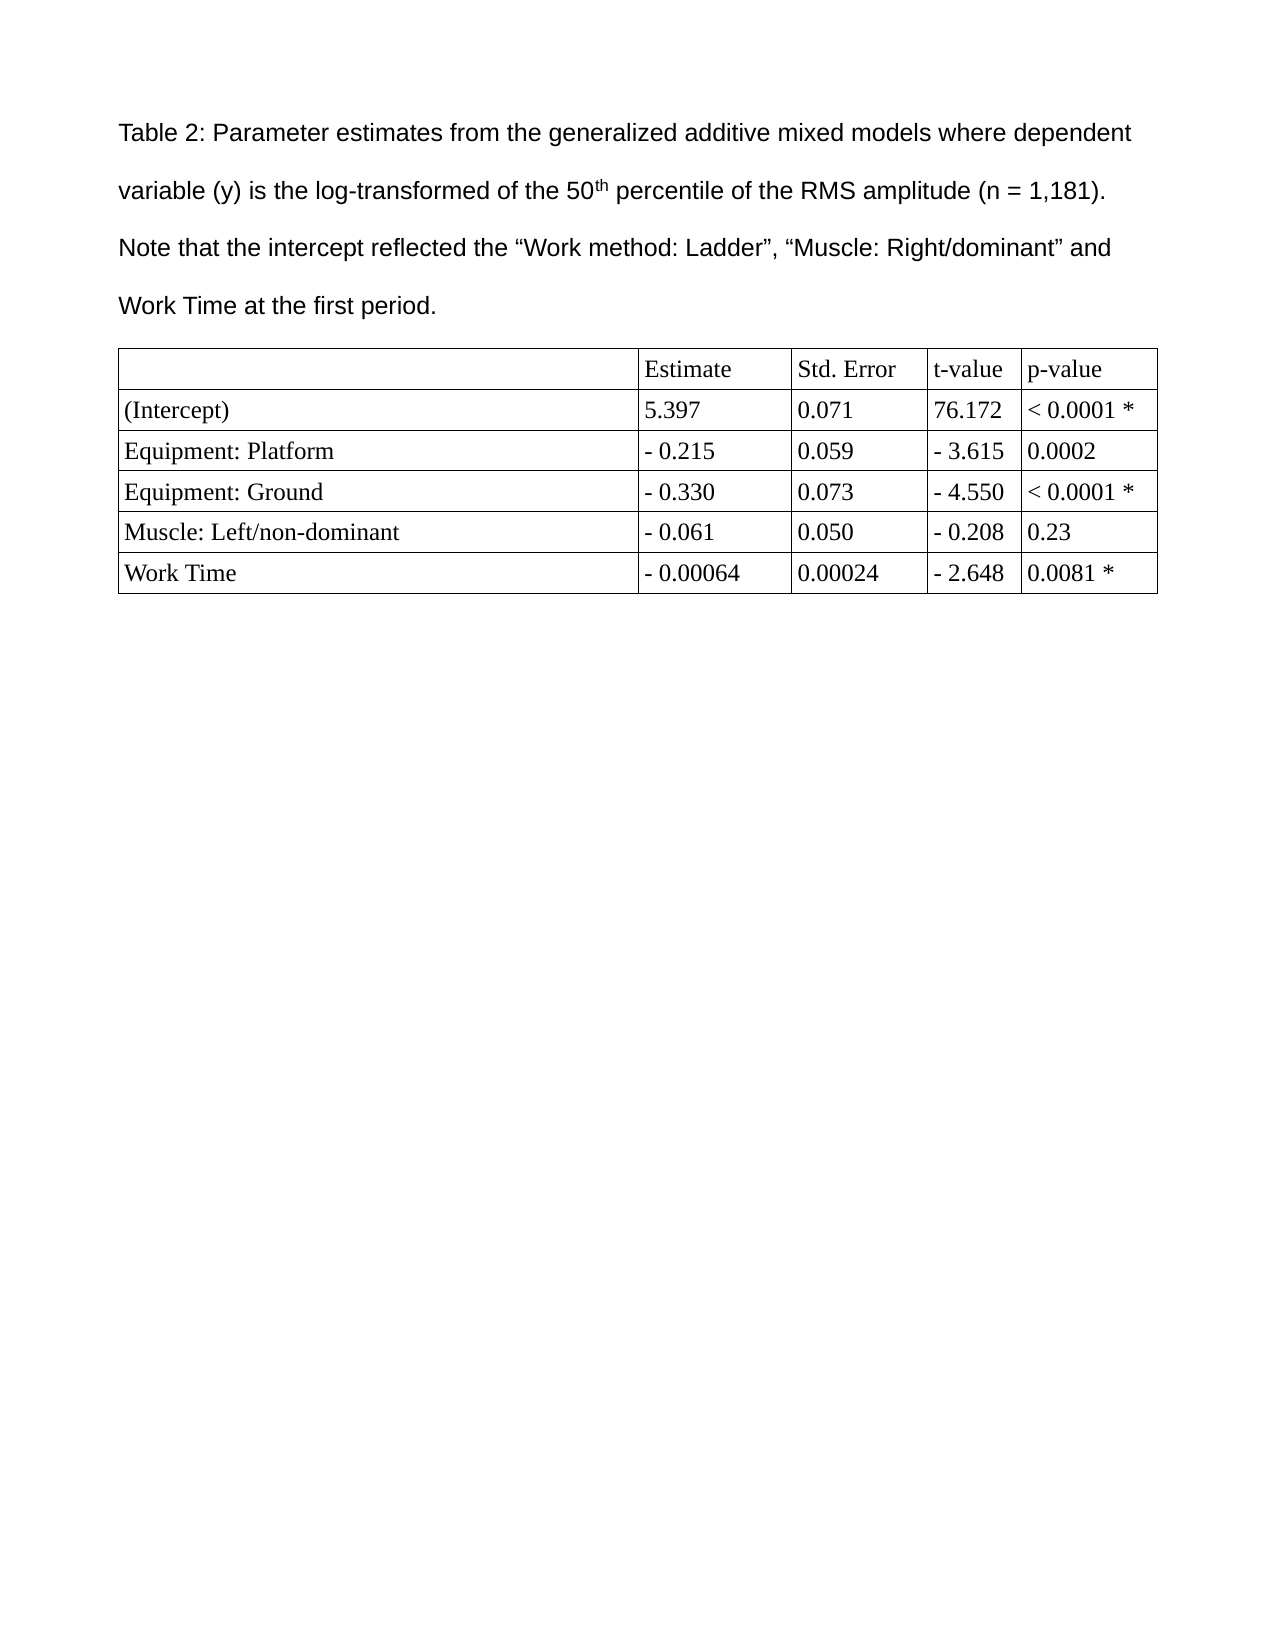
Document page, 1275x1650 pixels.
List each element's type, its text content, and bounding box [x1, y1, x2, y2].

table_header t-value [928, 349, 1021, 389]
table_cell 5.397 [639, 390, 791, 429]
table_cell Muscle: Left/non-dominant [119, 512, 638, 552]
table_cell - 3.615 [928, 431, 1021, 470]
table_header [119, 349, 638, 389]
table_cell Equipment: Ground [119, 471, 638, 511]
table_cell 0.050 [792, 512, 927, 552]
table_cell < 0.0001 * [1022, 390, 1157, 429]
table_cell - 0.061 [639, 512, 791, 552]
table_cell 0.073 [792, 471, 927, 511]
table_cell 76.172 [928, 390, 1021, 429]
table_cell - 0.00064 [639, 553, 791, 592]
table_cell (Intercept) [119, 390, 638, 429]
table_cell 0.071 [792, 390, 927, 429]
table_cell - 0.330 [639, 471, 791, 511]
table_header Std. Error [792, 349, 927, 389]
table_cell Work Time [119, 553, 638, 592]
table_cell 0.059 [792, 431, 927, 470]
table_cell 0.00024 [792, 553, 927, 592]
table_header p-value [1022, 349, 1157, 389]
table_cell - 4.550 [928, 471, 1021, 511]
table_cell 0.23 [1022, 512, 1157, 552]
table_cell - 2.648 [928, 553, 1021, 592]
table_cell - 0.208 [928, 512, 1021, 552]
table_cell < 0.0001 * [1022, 471, 1157, 511]
table_cell 0.0081 * [1022, 553, 1157, 592]
table_header Estimate [639, 349, 791, 389]
table_cell Equipment: Platform [119, 431, 638, 470]
text Table 2: Parameter estimates from the generalized additive mixed models where dependent variable (y) is the log-transformed of the 50th percentile of the RMS amplitude (n = 1,181). Note that the intercept reflected the “Work method: Ladder”, “Muscle: Right/dominant” and Work Time at the first period. [118, 118, 1157, 319]
table_cell - 0.215 [639, 431, 791, 470]
table_cell 0.0002 [1022, 431, 1157, 470]
